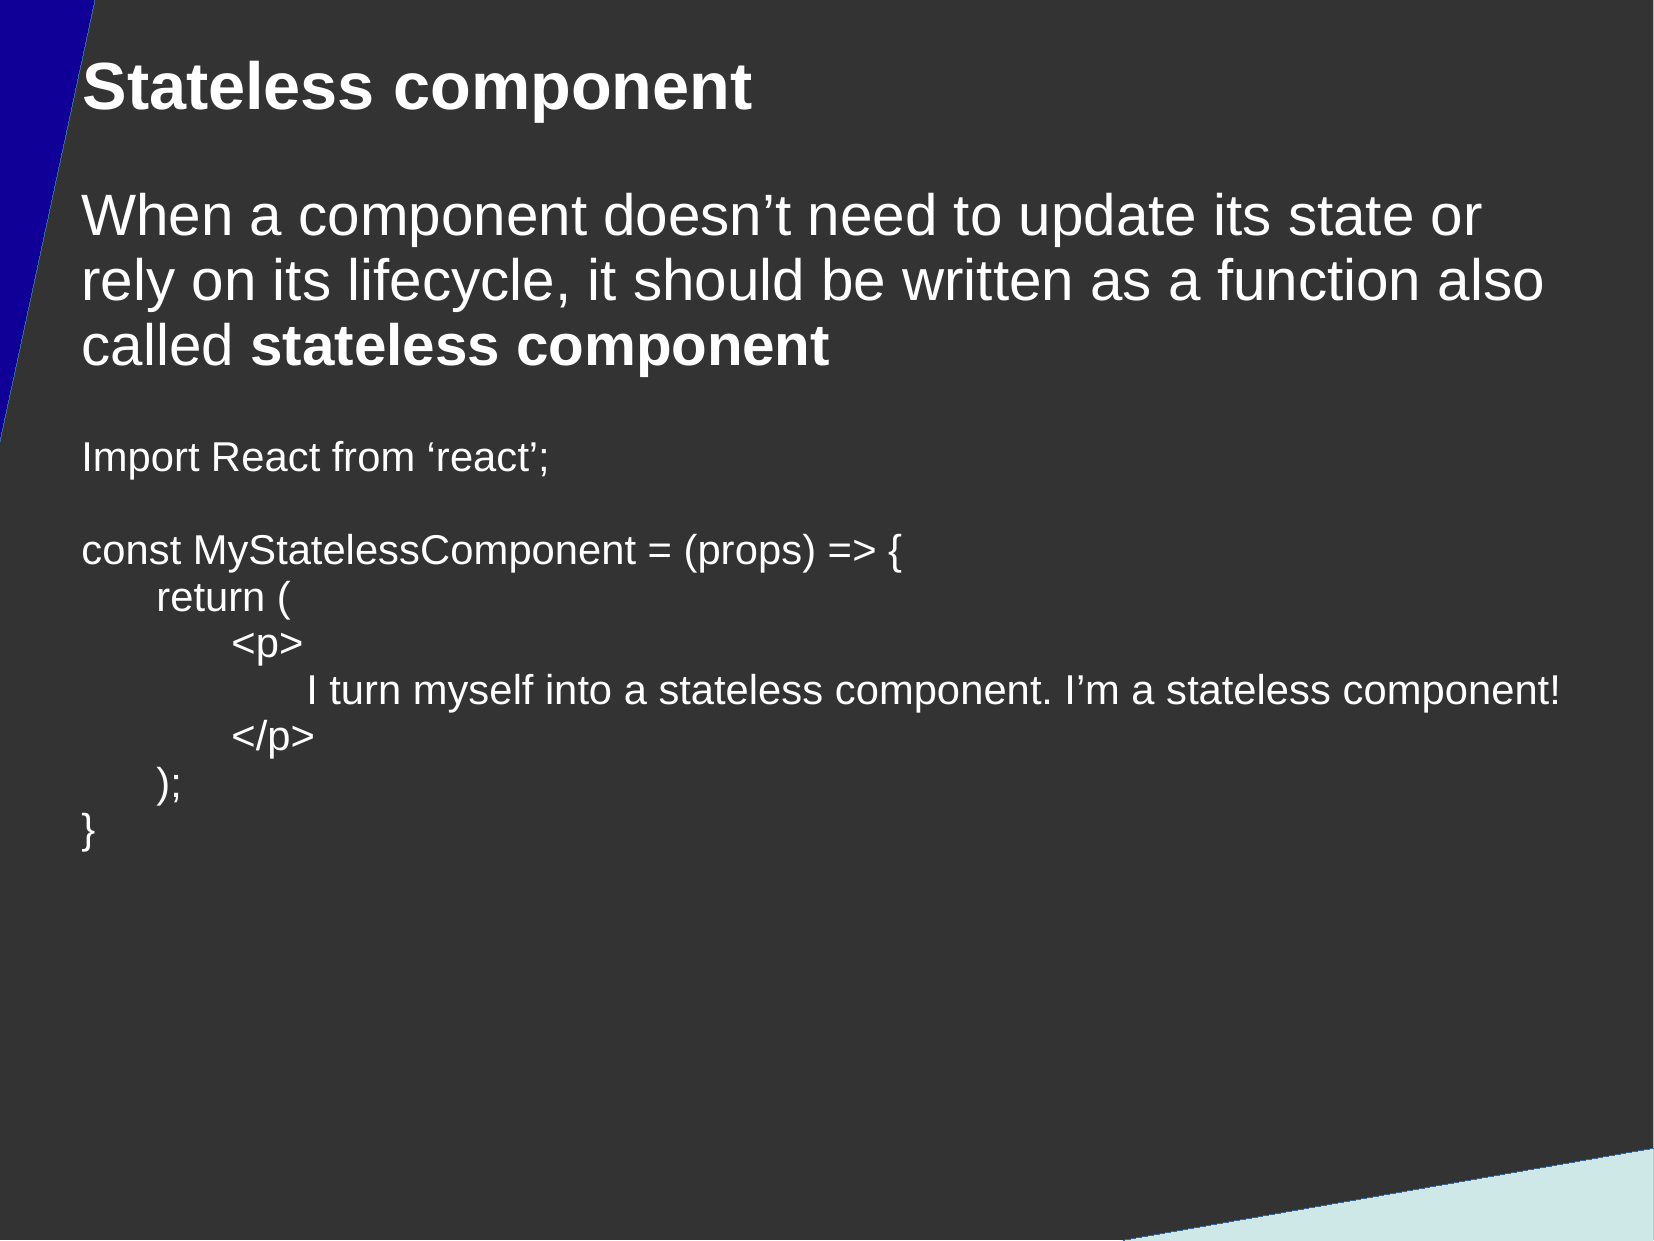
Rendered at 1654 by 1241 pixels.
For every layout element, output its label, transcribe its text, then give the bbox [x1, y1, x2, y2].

title When a component doesn’t need to update its state or rely on its lifecycle, it should be written as a function also called stateless component [81, 182, 1570, 391]
title Import React from ‘react’; const MyStatelessComponent = (props) => { return ( <p> I turn myself into a stateless component. I’m a stateless component! </p> ); } [81, 434, 1654, 1125]
text_box [0, 0, 95, 442]
text_box [1118, 1148, 1654, 1241]
title Stateless component [82, 49, 1201, 182]
